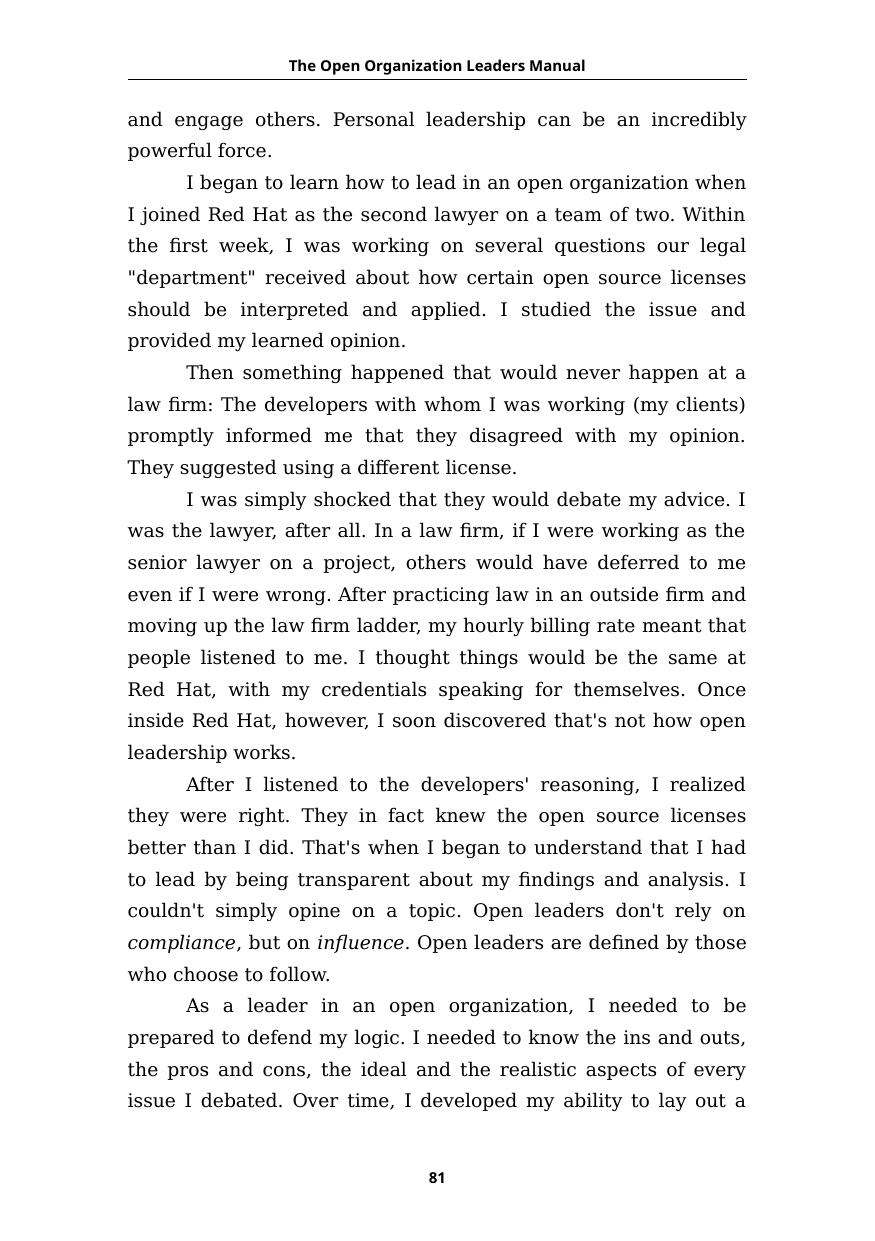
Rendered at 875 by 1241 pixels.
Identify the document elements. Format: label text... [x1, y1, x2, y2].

text Then something happened that would never happen at a law firm: The developers with whom I was working (my clients) promptly informed me that they disagreed with my opinion. They suggested using a different license. [127, 362, 747, 479]
text After I listened to the developers' reasoning, I realized they were right. They in fact knew the open source licenses better than I did. That's when I began to understand that I had to lead by being transparent about my findings and analysis. I couldn't simply opine on a topic. Open leaders don't rely on compliance, but on influence. Open leaders are defined by those who choose to follow. [127, 774, 747, 986]
text and engage others. Personal leadership can be an incredibly powerful force. [127, 109, 747, 162]
text I was simply shocked that they would debate my advice. I was the lawyer, after all. In a law firm, if I were working as the senior lawyer on a project, others would have deferred to me even if I were wrong. After practicing law in an outside firm and moving up the law firm ladder, my hourly billing rate meant that people listened to me. I thought things would be the same at Red Hat, with my credentials speaking for themselves. Once inside Red Hat, however, I soon discovered that's not how open leadership works. [127, 489, 747, 764]
text As a leader in an open organization, I needed to be prepared to defend my logic. I needed to know the ins and outs, the pros and cons, the ideal and the realistic aspects of every issue I debated. Over time, I developed my ability to lay out a [127, 995, 747, 1112]
text I began to learn how to lead in an open organization when I joined Red Hat as the second lawyer on a team of two. Within the first week, I was working on several questions our legal "department" received about how certain open source licenses should be interpreted and applied. I studied the issue and provided my learned opinion. [127, 172, 747, 352]
